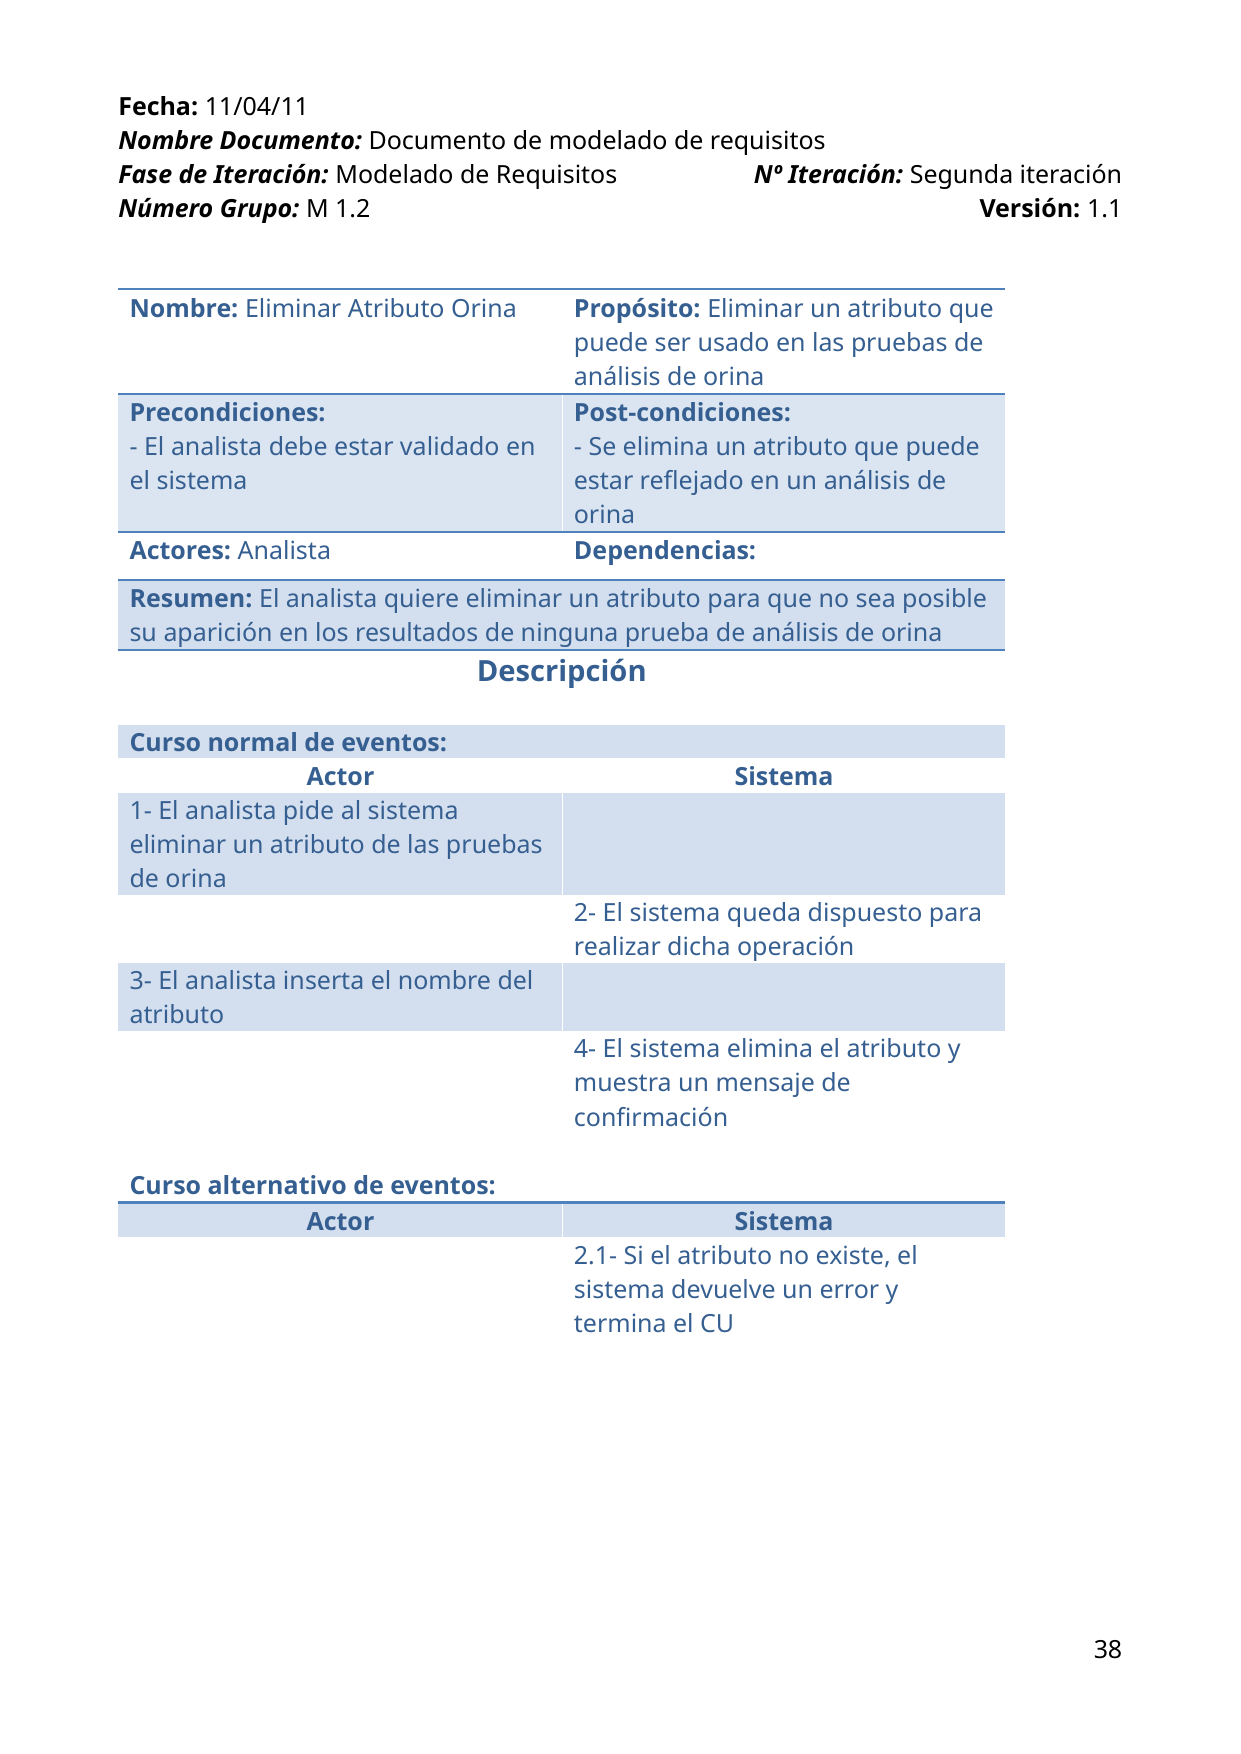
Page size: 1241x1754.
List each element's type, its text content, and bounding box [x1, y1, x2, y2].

table_header Nombre: Eliminar Atributo Orina [118, 290, 562, 393]
table_cell Curso alternativo de eventos: [118, 1133, 1005, 1201]
table_cell [118, 1031, 562, 1133]
table_cell [563, 963, 1005, 1031]
table_cell 2- El sistema queda dispuesto para realizar dicha operación [563, 895, 1005, 963]
table_cell Post-condiciones: - Se elimina un atributo que puede estar reflejado en un análisis de orina [563, 395, 1005, 531]
table_cell Sistema [563, 1204, 1005, 1237]
table_cell [118, 1238, 562, 1374]
table_cell Actores: Analista [118, 533, 562, 578]
table_cell Precondiciones: - El analista debe estar validado en el sistema [118, 395, 562, 531]
table_header Propósito: Eliminar un atributo que puede ser usado en las pruebas de análisis de orina [563, 290, 1005, 393]
table_cell Resumen: El analista quiere eliminar un atributo para que no sea posible su aparición en los resultados de ninguna prueba de análisis de orina [118, 581, 1005, 649]
table_cell Dependencias: [563, 533, 1005, 578]
table_cell [118, 895, 562, 963]
table_cell 1- El analista pide al sistema eliminar un atributo de las pruebas de orina [118, 793, 562, 895]
table_header Curso normal de eventos: [118, 725, 1005, 758]
table_cell Actor [118, 759, 562, 793]
table_cell Actor [118, 1204, 562, 1237]
table_cell 2.1- Si el atributo no existe, el sistema devuelve un error y termina el CU [563, 1238, 1005, 1374]
table_cell Sistema [563, 759, 1005, 793]
table_cell [563, 793, 1005, 895]
table_cell 3- El analista inserta el nombre del atributo [118, 963, 562, 1031]
table_cell 4- El sistema elimina el atributo y muestra un mensaje de confirmación [563, 1031, 1005, 1133]
table_cell Descripción [118, 651, 1005, 690]
